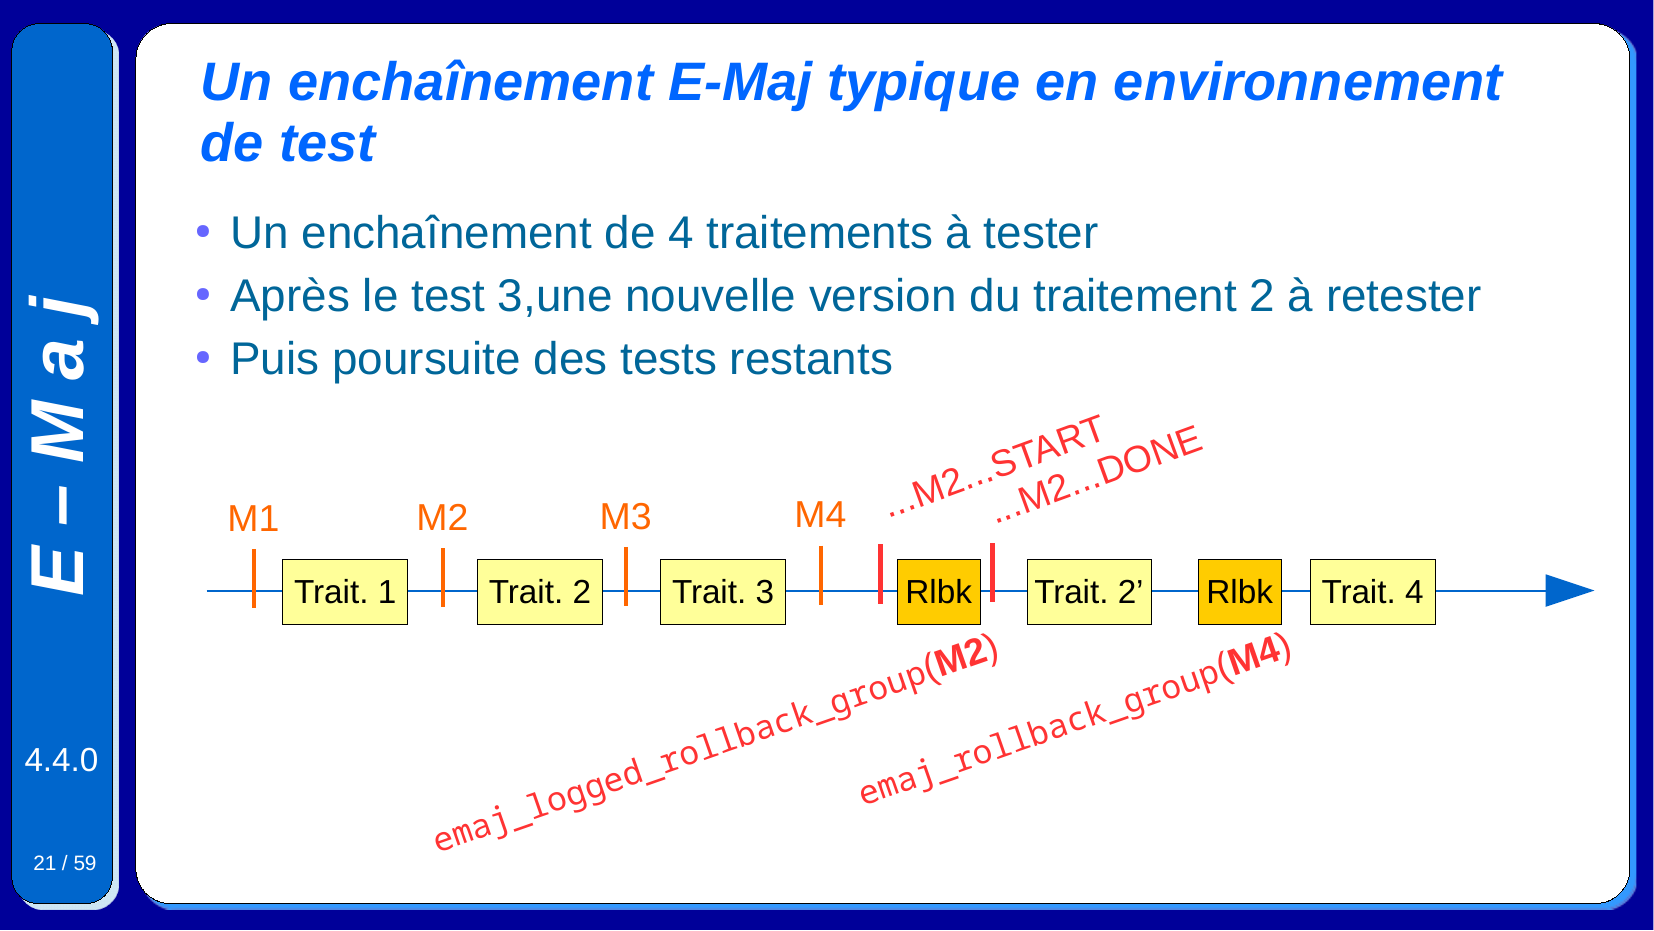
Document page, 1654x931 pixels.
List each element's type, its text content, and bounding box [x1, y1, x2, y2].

text_box M4 [779, 486, 862, 544]
title Un enchaînement E-Maj typique en environnement de test [200, 34, 1575, 191]
text_box Rlbk [1198, 559, 1282, 625]
list Un enchaînement de 4 traitements à tester Après le test 3,une nouvelle version du traitement 2 à retester Puis poursuite des tests restants [177, 206, 1587, 385]
text_box Rlbk [897, 559, 981, 625]
text_box M3 [584, 487, 667, 545]
text_box M2 [401, 488, 484, 546]
text_box Trait. 4 [1310, 559, 1436, 625]
text_box emaj_rollback_group(M4) [834, 609, 1318, 837]
text_box Trait. 2’ [1027, 559, 1152, 625]
text_box Trait. 1 [282, 559, 408, 625]
text_box ...M2...START [860, 394, 1123, 539]
text_box Trait. 2 [477, 559, 603, 625]
text_box M1 [212, 490, 295, 547]
text_box Trait. 3 [660, 559, 786, 625]
text_box emaj_logged_rollback_group(M2) [409, 610, 1025, 884]
text_box ...M2...DONE [967, 404, 1225, 545]
